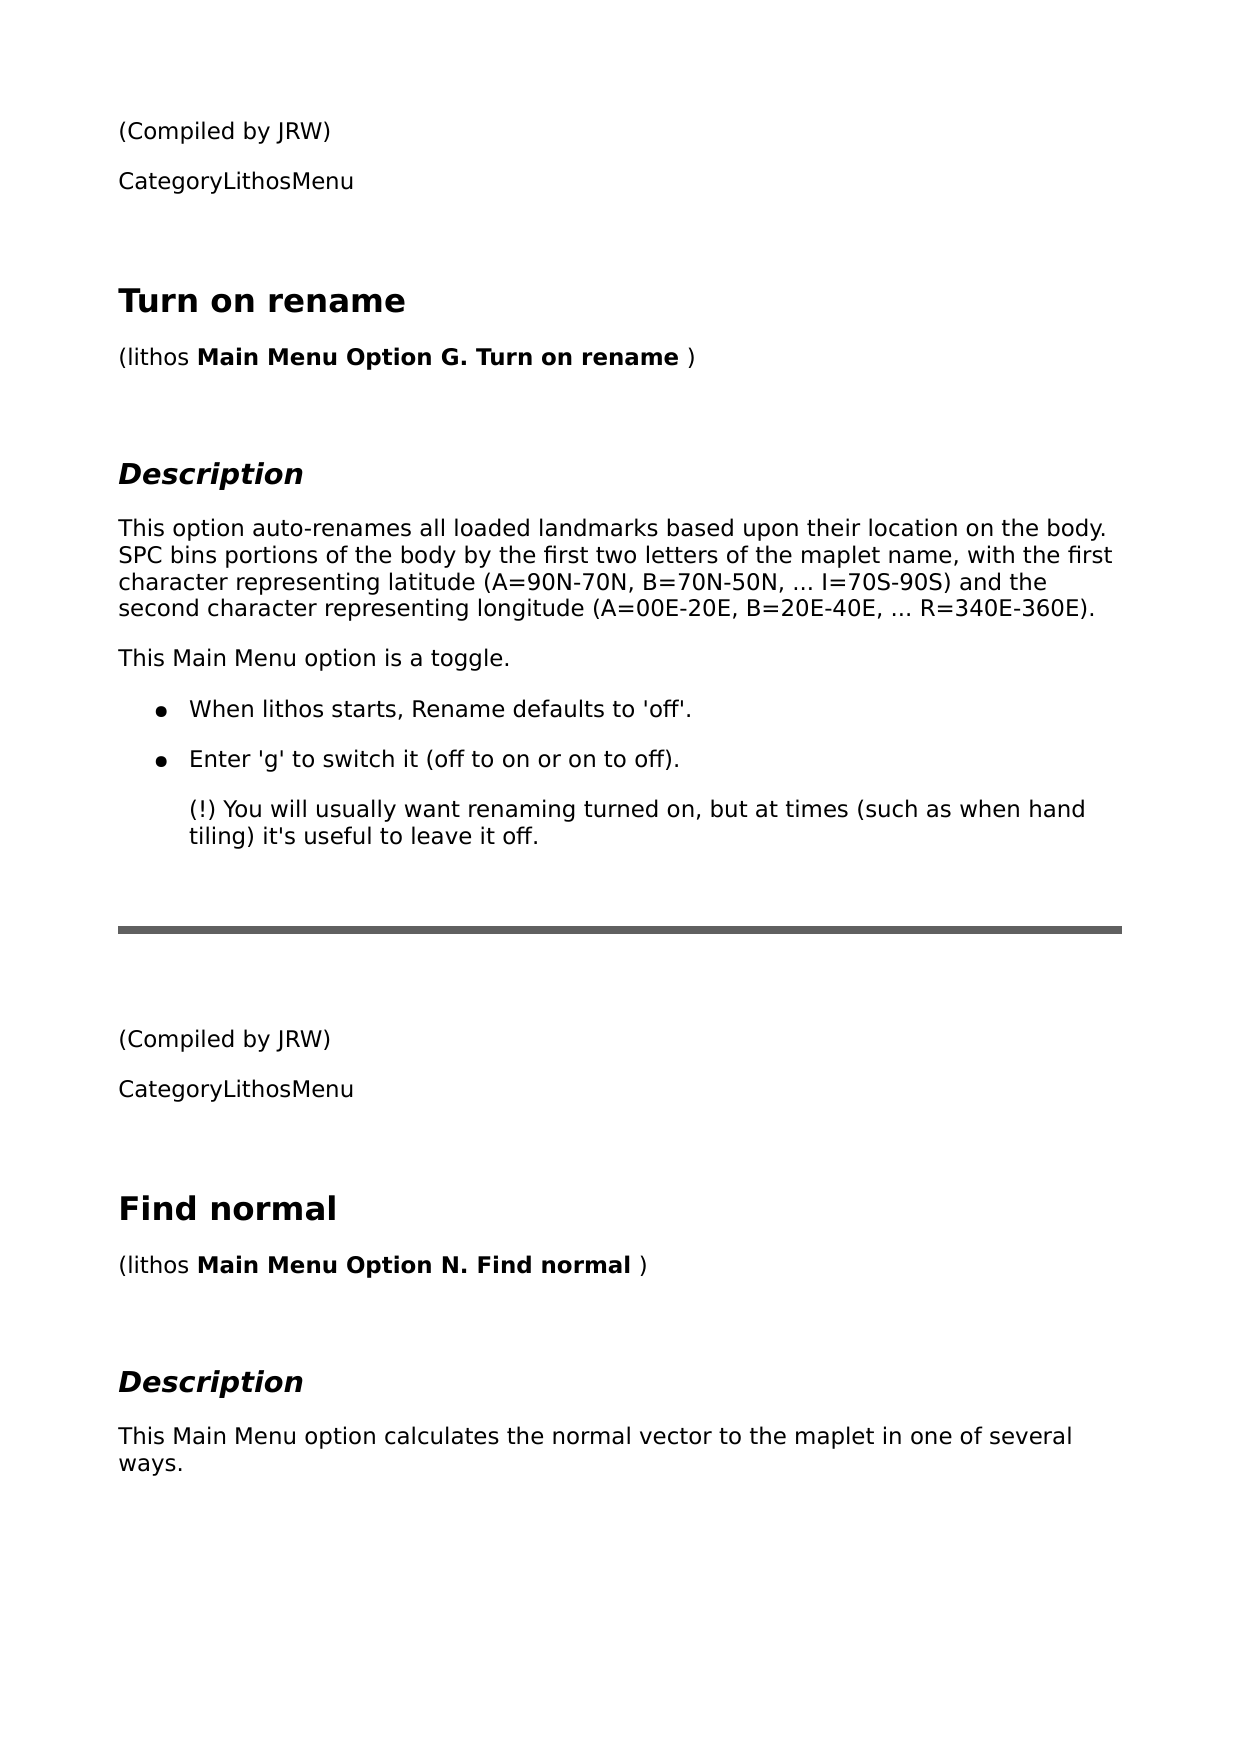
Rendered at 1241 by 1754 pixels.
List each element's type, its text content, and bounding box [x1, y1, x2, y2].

subtitle Description [118, 458, 1122, 491]
text CategoryLithosMenu [118, 1076, 1122, 1103]
text This Main Menu option calculates the normal vector to the maplet in one of several ways. [118, 1423, 1122, 1476]
text (lithos Main Menu Option N. Find normal ) [118, 1252, 1122, 1278]
subtitle Description [118, 1365, 1122, 1399]
text (lithos Main Menu Option G. Turn on rename ) [118, 344, 1122, 371]
text (Compiled by JRW) [118, 118, 1122, 145]
text This Main Menu option is a toggle. [118, 646, 1122, 672]
subtitle Find normal [118, 1190, 1122, 1227]
list Enter 'g' to switch it (off to on or on to off). [153, 746, 1122, 773]
subtitle Turn on rename [118, 282, 1122, 320]
list When lithos starts, Rename defaults to 'off'. [153, 696, 1122, 722]
text CategoryLithosMenu [118, 168, 1122, 195]
text (Compiled by JRW) [118, 1026, 1122, 1052]
text This option auto-renames all loaded landmarks based upon their location on the body. SPC bins portions of the body by the first two letters of the maplet name, with the first character representing latitude (A=90N-70N, B=70N-50N, ... I=70S-90S) and the second character representing longitude (A=00E-20E, B=20E-40E, ... R=340E-360E). [118, 515, 1122, 622]
list (!) You will usually want renaming turned on, but at times (such as when hand tiling) it's useful to leave it off. [153, 796, 1122, 849]
